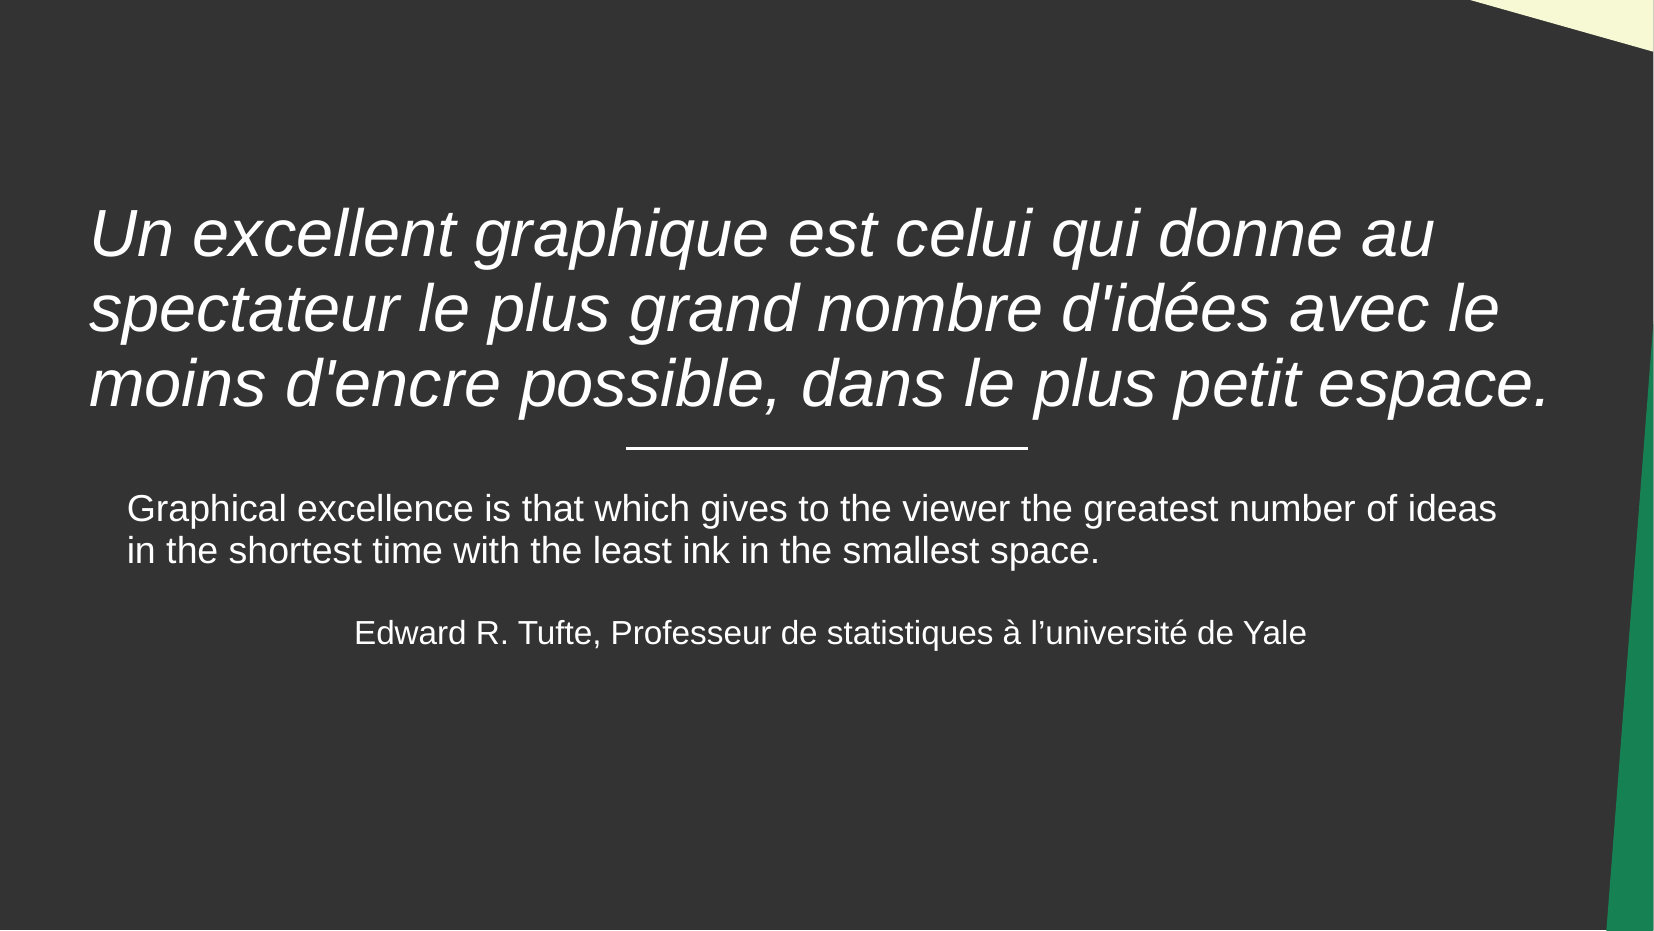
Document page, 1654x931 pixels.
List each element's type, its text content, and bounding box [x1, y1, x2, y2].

text_box Un excellent graphique est celui qui donne au spectateur le plus grand nombre d'idées avec le moins d'encre possible, dans le plus petit espace. [74, 188, 1580, 429]
text_box [1470, 0, 1654, 52]
text_box [1606, 314, 1654, 931]
text_box Graphical excellence is that which gives to the viewer the greatest number of ideas in the shortest time with the least ink in the smallest space. [112, 479, 1542, 579]
title Edward R. Tufte, Professeur de statistiques à l’université de Yale [31, 614, 1622, 652]
